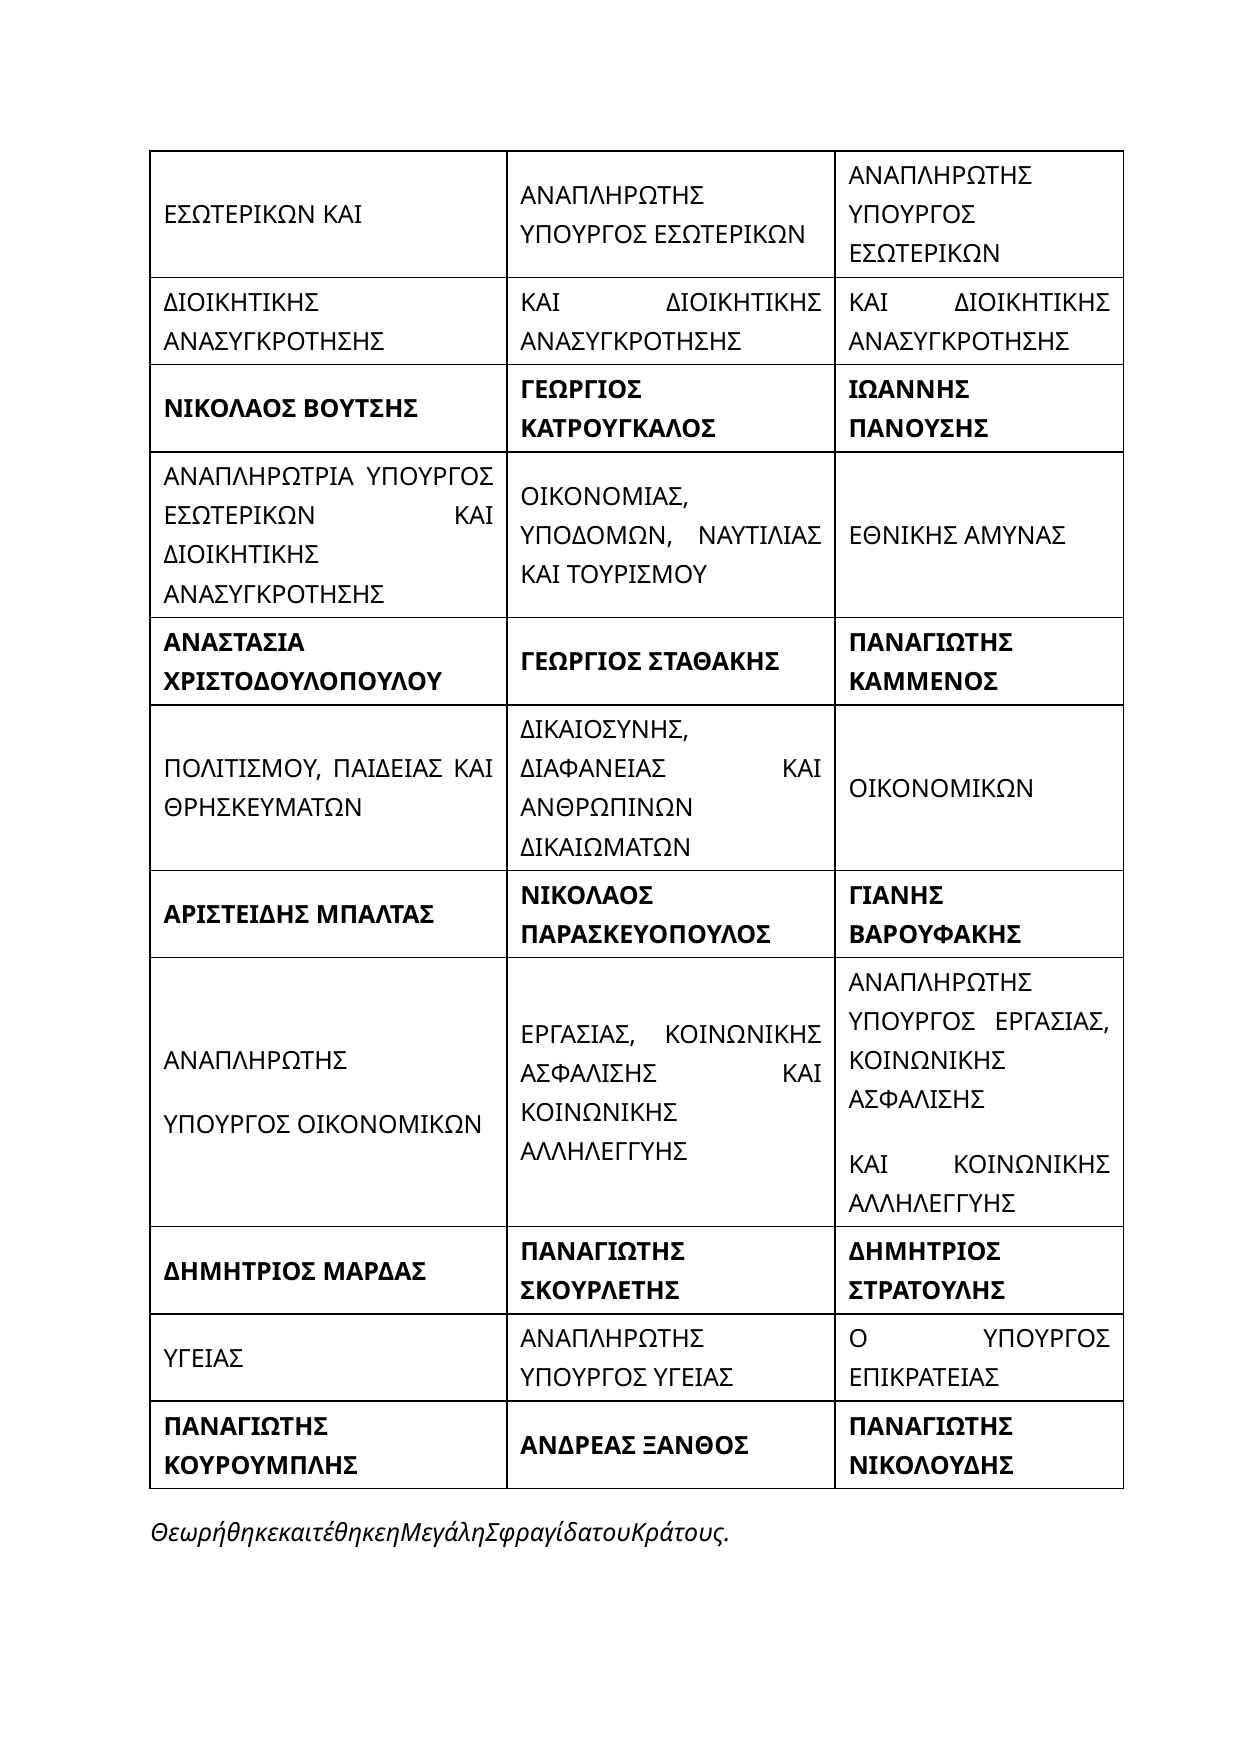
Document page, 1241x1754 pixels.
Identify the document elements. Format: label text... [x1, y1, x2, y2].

table_cell ΔΗΜΗΤΡΙΟΣ ΣΤΡΑΤΟΥΛΗΣ [836, 1227, 1123, 1313]
table_cell ΑΝΑΠΛΗΡΩΤΗΣ ΥΠΟΥΡΓΟΣ ΕΣΩΤΕΡΙΚΩΝ [508, 152, 834, 276]
table_cell ΟΙΚΟΝΟΜΙΚΩΝ [836, 706, 1123, 869]
table_cell ΠΟΛΙΤΙΣΜΟΥ, ΠΑΙΔΕΙΑΣ ΚΑΙ ΘΡΗΣΚΕΥΜΑΤΩΝ [151, 706, 506, 869]
table_cell ΔΙΚΑΙΟΣΥΝΗΣ, ΔΙΑΦΑΝΕΙΑΣ ΚΑΙ ΑΝΘΡΩΠΙΝΩΝ ΔΙΚΑΙΩΜΑΤΩΝ [508, 706, 834, 869]
table_cell ΑΝΑΠΛΗΡΩΤΡΙΑ ΥΠΟΥΡΓΟΣ ΕΣΩΤΕΡΙΚΩΝ ΚΑΙ ΔΙΟΙΚΗΤΙΚΗΣ ΑΝΑΣΥΓΚΡΟΤΗΣΗΣ [151, 453, 506, 617]
text ΘεωρήθηκεκαιτέθηκεηΜεγάληΣφραγίδατουΚράτους. [150, 1514, 1090, 1548]
table_cell ΔΗΜΗΤΡΙΟΣ ΜΑΡΔΑΣ [151, 1227, 506, 1313]
table_cell ΑΝΑΠΛΗΡΩΤΗΣ ΥΠΟΥΡΓΟΣ ΟΙΚΟΝΟΜΙΚΩΝ [151, 958, 506, 1226]
table_cell ΟΙΚΟΝΟΜΙΑΣ, ΥΠΟΔΟΜΩΝ, ΝΑΥΤΙΛΙΑΣ ΚΑΙ ΤΟΥΡΙΣΜΟΥ [508, 453, 834, 617]
table_cell ΕΡΓΑΣΙΑΣ, ΚΟΙΝΩΝΙΚΗΣ ΑΣΦΑΛΙΣΗΣ ΚΑΙ ΚΟΙΝΩΝΙΚΗΣ ΑΛΛΗΛΕΓΓΥΗΣ [508, 958, 834, 1226]
table_cell ΕΘΝΙΚΗΣ ΑΜΥΝΑΣ [836, 453, 1123, 617]
table_cell ΥΓΕΙΑΣ [151, 1315, 506, 1400]
table_cell ΝΙΚΟΛΑΟΣ ΠΑΡΑΣΚΕΥΟΠΟΥΛΟΣ [508, 871, 834, 957]
table_cell ΚΑΙ ΔΙΟΙΚΗΤΙΚΗΣ ΑΝΑΣΥΓΚΡΟΤΗΣΗΣ [508, 278, 834, 364]
table_cell ΠΑΝΑΓΙΩΤΗΣ ΚΑΜΜΕΝΟΣ [836, 618, 1123, 704]
table_cell ΑΡΙΣΤΕΙΔΗΣ ΜΠΑΛΤΑΣ [151, 871, 506, 957]
table_cell ΓΕΩΡΓΙΟΣ ΣΤΑΘΑΚΗΣ [508, 618, 834, 704]
table_cell ΠΑΝΑΓΙΩΤΗΣ ΣΚΟΥΡΛΕΤΗΣ [508, 1227, 834, 1313]
table_cell ΔΙΟΙΚΗΤΙΚΗΣ ΑΝΑΣΥΓΚΡΟΤΗΣΗΣ [151, 278, 506, 364]
table_cell ΑΝΑΣΤΑΣΙΑ ΧΡΙΣΤΟΔΟΥΛΟΠΟΥΛΟΥ [151, 618, 506, 704]
table_cell ΑΝΑΠΛΗΡΩΤΗΣ ΥΠΟΥΡΓΟΣ ΕΡΓΑΣΙΑΣ, ΚΟΙΝΩΝΙΚΗΣ ΑΣΦΑΛΙΣΗΣ ΚΑΙ ΚΟΙΝΩΝΙΚΗΣ ΑΛΛΗΛΕΓΓΥΗΣ [836, 958, 1123, 1226]
table_cell ΓΕΩΡΓΙΟΣ ΚΑΤΡΟΥΓΚΑΛΟΣ [508, 365, 834, 451]
table_cell ΠΑΝΑΓΙΩΤΗΣ ΚΟΥΡΟΥΜΠΛΗΣ [151, 1402, 506, 1488]
table_cell ΕΣΩΤΕΡΙΚΩΝ ΚΑΙ [151, 152, 506, 276]
table_cell ΓΙΑΝΗΣ ΒΑΡΟΥΦΑΚΗΣ [836, 871, 1123, 957]
table_cell ΚΑΙ ΔΙΟΙΚΗΤΙΚΗΣ ΑΝΑΣΥΓΚΡΟΤΗΣΗΣ [836, 278, 1123, 364]
table_cell Ο ΥΠΟΥΡΓΟΣ ΕΠΙΚΡΑΤΕΙΑΣ [836, 1315, 1123, 1400]
table_cell ΑΝΑΠΛΗΡΩΤΗΣ ΥΠΟΥΡΓΟΣ ΥΓΕΙΑΣ [508, 1315, 834, 1400]
table_cell ΑΝΔΡΕΑΣ ΞΑΝΘΟΣ [508, 1402, 834, 1488]
table_cell ΑΝΑΠΛΗΡΩΤΗΣ ΥΠΟΥΡΓΟΣ ΕΣΩΤΕΡΙΚΩΝ [836, 152, 1123, 276]
table_cell ΠΑΝΑΓΙΩΤΗΣ ΝΙΚΟΛΟΥΔΗΣ [836, 1402, 1123, 1488]
table_cell ΙΩΑΝΝΗΣ ΠΑΝΟΥΣΗΣ [836, 365, 1123, 451]
table_cell ΝΙΚΟΛΑΟΣ ΒΟΥΤΣΗΣ [151, 365, 506, 451]
